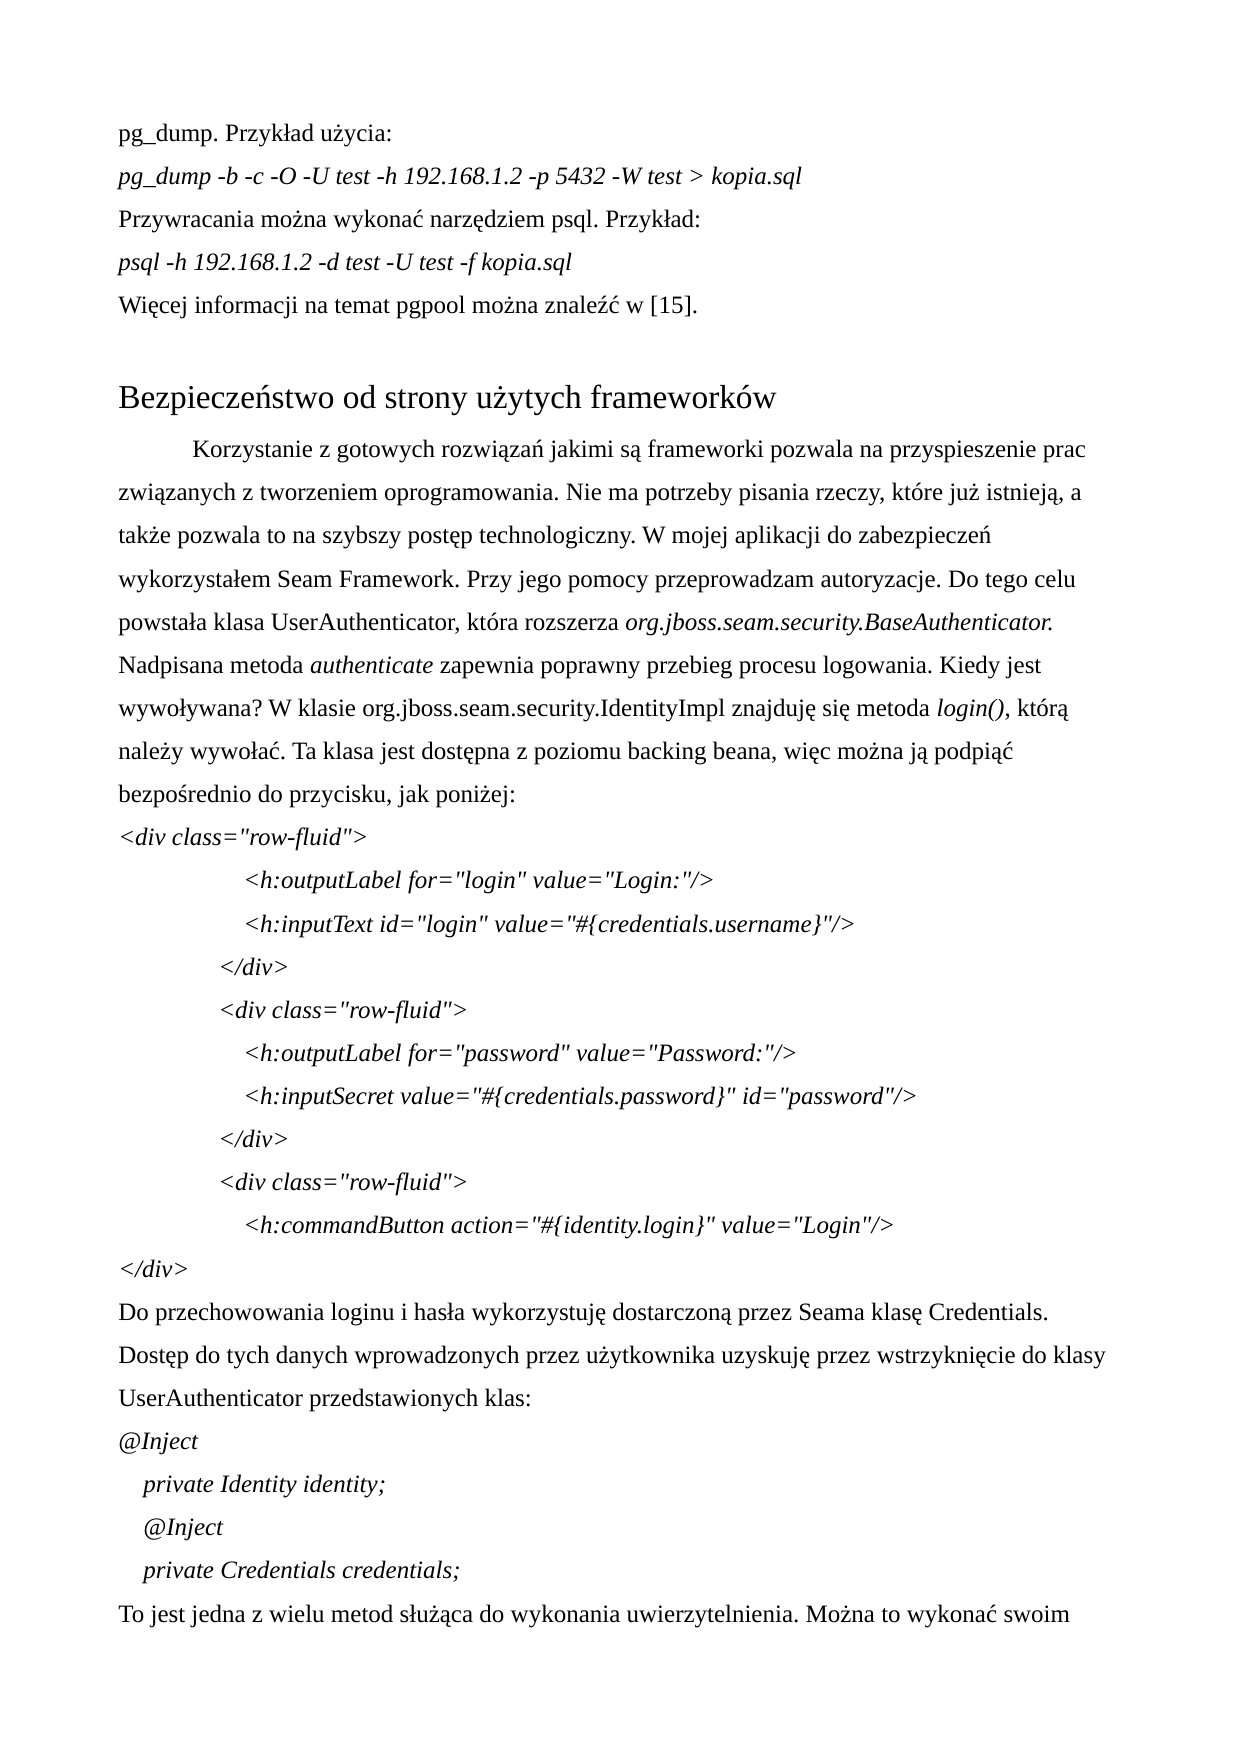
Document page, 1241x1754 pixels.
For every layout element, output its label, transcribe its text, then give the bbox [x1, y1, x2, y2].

text <h:outputLabel for="login" value="Login:"/> [118, 866, 1122, 894]
text <h:commandButton action="#{identity.login}" value="Login"/> [118, 1211, 1122, 1239]
text Przywracania można wykonać narzędziem psql. Przykład: [118, 204, 1122, 233]
text Więcej informacji na temat pgpool można znaleźć w [15]. [118, 291, 1122, 319]
text Do przechowowania loginu i hasła wykorzystuję dostarczoną przez Seama klasę Credentials. Dostęp do tych danych wprowadzonych przez użytkownika uzyskuję przez wstrzyknięcie do klasy UserAuthenticator przedstawionych klas: [118, 1297, 1122, 1412]
text private Credentials credentials; [118, 1556, 1122, 1584]
text pg_dump. Przykład użycia: [118, 118, 1122, 147]
text Bezpieczeństwo od strony użytych frameworków [118, 377, 1122, 415]
text psql -h 192.168.1.2 -d test -U test -f kopia.sql [118, 247, 1122, 276]
text private Identity identity; [118, 1469, 1122, 1498]
text To jest jedna z wielu metod służąca do wykonania uwierzytelnienia. Można to wykonać swoim [118, 1599, 1122, 1627]
text <div class="row-fluid"> [118, 822, 1122, 851]
text </div> [118, 952, 1122, 981]
text <div class="row-fluid"> [118, 995, 1122, 1024]
text </div> [118, 1254, 1122, 1282]
text <h:outputLabel for="password" value="Password:"/> [118, 1038, 1122, 1067]
text Korzystanie z gotowych rozwiązań jakimi są frameworki pozwala na przyspieszenie prac związanych z tworzeniem oprogramowania. Nie ma potrzeby pisania rzeczy, które już istnieją, a także pozwala to na szybszy postęp technologiczny. W mojej aplikacji do zabezpieczeń wykorzystałem Seam Framework. Przy jego pomocy przeprowadzam autoryzacje. Do tego celu powstała klasa UserAuthenticator, która rozszerza org.jboss.seam.security.BaseAuthenticator. Nadpisana metoda authenticate zapewnia poprawny przebieg procesu logowania. Kiedy jest wywoływana? W klasie org.jboss.seam.security.IdentityImpl znajduję się metoda login(), którą należy wywołać. Ta klasa jest dostępna z poziomu backing beana, więc można ją podpiąć bezpośrednio do przycisku, jak poniżej: [118, 434, 1122, 808]
text <h:inputSecret value="#{credentials.password}" id="password"/> [118, 1081, 1122, 1110]
text <h:inputText id="login" value="#{credentials.username}"/> [118, 909, 1122, 937]
text pg_dump -b -c -O -U test -h 192.168.1.2 -p 5432 -W test > kopia.sql [118, 161, 1122, 190]
text <div class="row-fluid"> [118, 1167, 1122, 1196]
text @Inject [118, 1512, 1122, 1541]
text @Inject [118, 1426, 1122, 1455]
text </div> [118, 1124, 1122, 1153]
